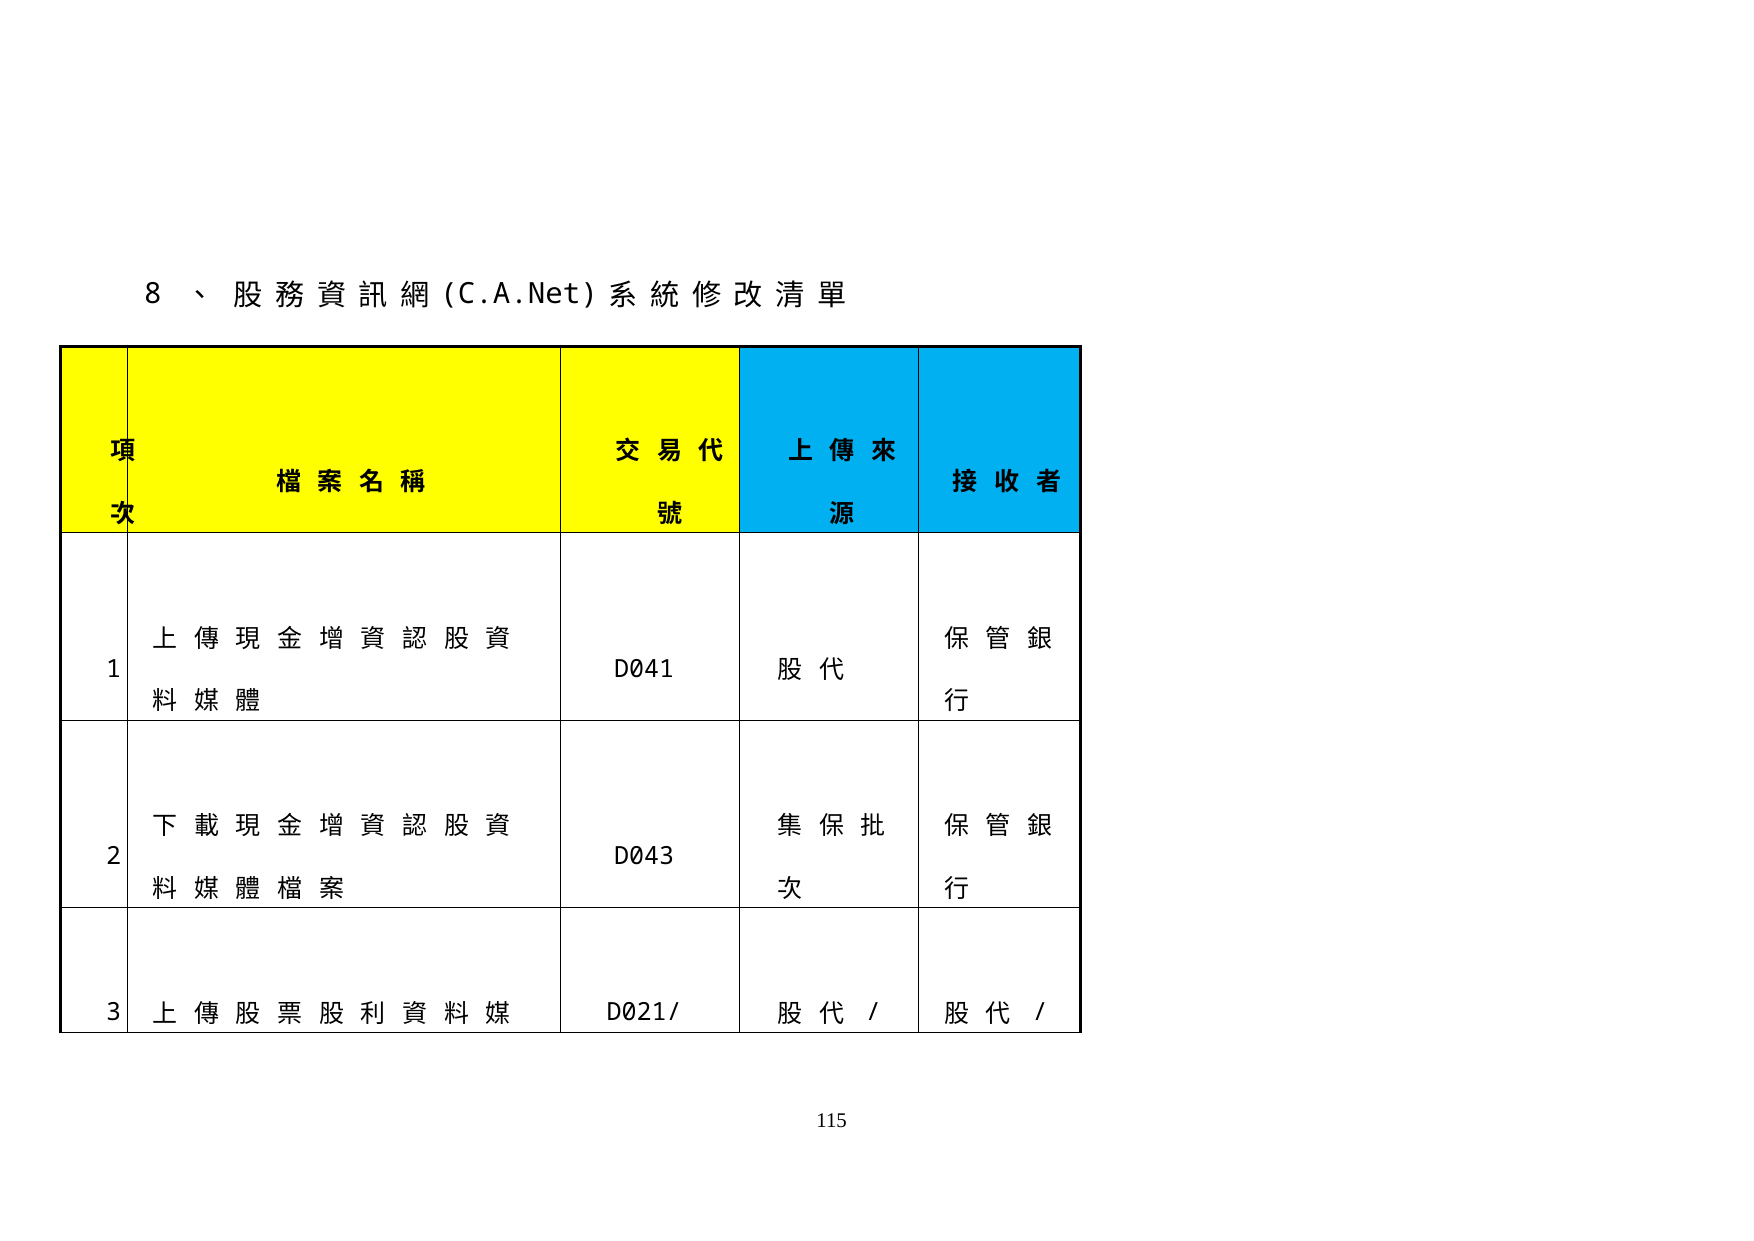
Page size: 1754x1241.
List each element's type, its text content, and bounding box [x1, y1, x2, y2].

table_cell D041 [561, 533, 739, 719]
table_cell 股代/ [740, 908, 918, 1032]
table_header 上傳來源 [740, 348, 918, 532]
table_cell 股代 [740, 533, 918, 719]
table_cell 保管銀行 [919, 721, 1079, 907]
table_cell 集保批次 [740, 721, 918, 907]
list 股務資訊網(C.A.Net)系統修改清單 [132, 219, 1602, 344]
table_header 檔案名稱 [128, 348, 560, 532]
table_header 交易代號 [561, 348, 739, 532]
table_cell D021/ [561, 908, 739, 1032]
table_cell 股代/ [919, 908, 1079, 1032]
table_cell 2 [62, 721, 127, 907]
table_cell 下載現金增資認股資料媒體檔案 [128, 721, 560, 907]
table_cell 1 [62, 533, 127, 719]
table_cell 上傳股票股利資料媒 [128, 908, 560, 1032]
table_header 接收者 [919, 348, 1079, 532]
table_cell 保管銀行 [919, 533, 1079, 719]
table_header 項次 [62, 348, 127, 532]
table_cell 3 [62, 908, 127, 1032]
table_cell 上傳現金增資認股資料媒體 [128, 533, 560, 719]
table_cell D043 [561, 721, 739, 907]
